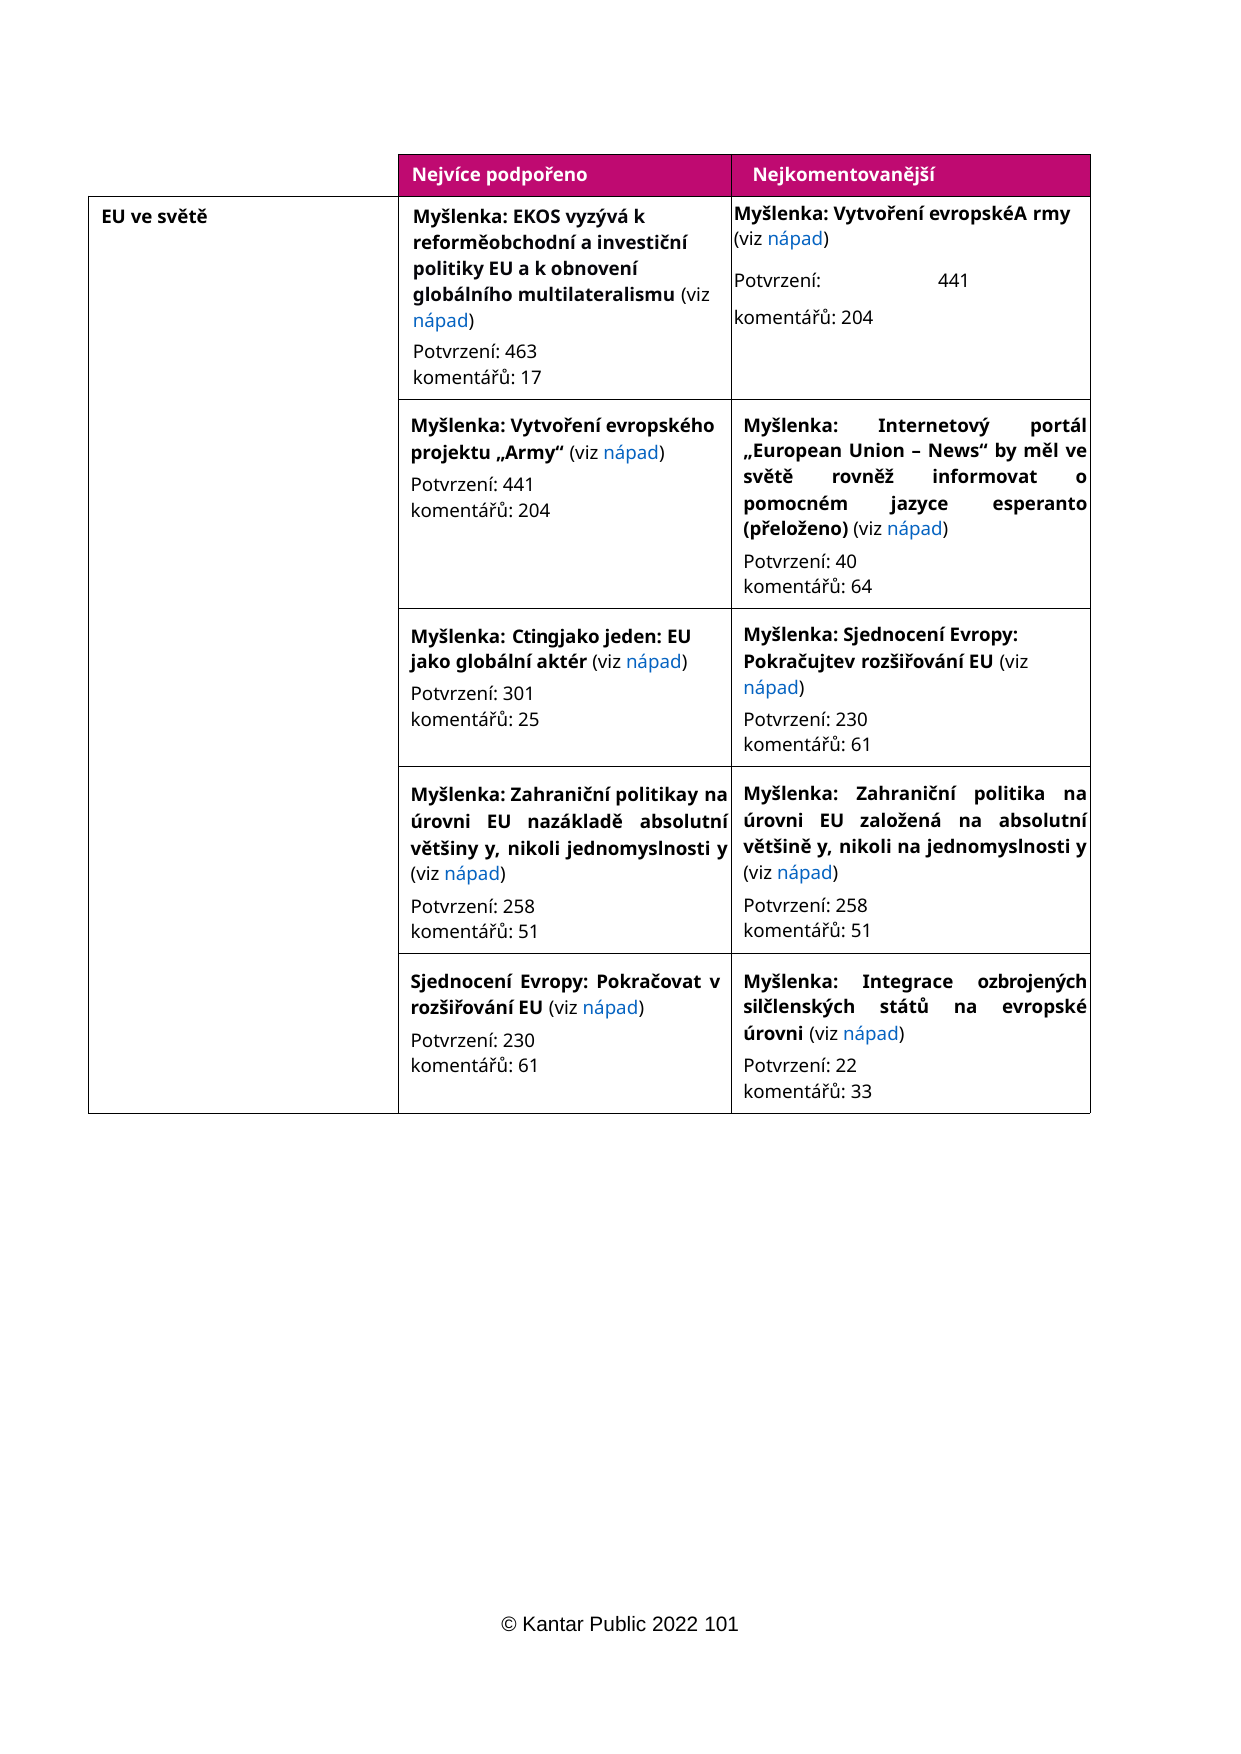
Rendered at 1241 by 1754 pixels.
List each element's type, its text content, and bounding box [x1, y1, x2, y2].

table_cell Myšlenka: Zahraniční politika na úrovni EU založená na absolutní většině y, nikoli na jednomyslnosti y (viz nápad) Potvrzení: 258 komentářů: 51 [732, 767, 1090, 953]
table_cell Myšlenka: EKOS vyzývá k reforměobchodní a investiční politiky EU a k obnovení globálního multilateralismu (viz nápad) Potvrzení: 463 komentářů: 17 [399, 197, 731, 398]
table_header [718, 155, 731, 196]
table_header [732, 155, 752, 196]
table_cell Myšlenka: Ctingjako jeden: EU jako globální aktér (viz nápad) Potvrzení: 301 komentářů: 25 [399, 609, 731, 766]
table_header [1064, 155, 1090, 196]
table_cell Myšlenka: Sjednocení Evropy: Pokračujtev rozšiřování EU (viz nápad) Potvrzení: 230 komentářů: 61 [732, 609, 1090, 766]
table_cell Myšlenka: Integrace ozbrojených silčlenských států na evropské úrovni (viz nápad) Potvrzení: 22 komentářů: 33 [732, 954, 1090, 1113]
table_cell Myšlenka: Vytvoření evropského projektu „Army“ (viz nápad) Potvrzení: 441 komentářů: 204 [399, 400, 731, 608]
table_header Nejkomentovanější [752, 155, 1064, 196]
table_cell Sjednocení Evropy: Pokračovat v rozšiřování EU (viz nápad) Potvrzení: 230 komentářů: 61 [399, 954, 731, 1113]
table_header [399, 155, 412, 196]
table_cell Myšlenka: Internetový portál „European Union – News“ by měl ve světě rovněž informovat o pomocném jazyce esperanto (přeloženo) (viz nápad) Potvrzení: 40 komentářů: 64 [732, 400, 1090, 608]
table_cell Myšlenka: Vytvoření evropskéA rmy (viz nápad) Potvrzení: 441 komentářů: 204 [732, 197, 1090, 398]
table_cell EU ve světě [89, 197, 398, 1113]
table_header Nejvíce podpořeno [412, 155, 718, 196]
table_header [89, 154, 398, 196]
table_cell Myšlenka: Zahraniční politikay na úrovni EU nazákladě absolutní většiny y, nikoli jednomyslnosti y (viz nápad) Potvrzení: 258 komentářů: 51 [399, 767, 731, 953]
